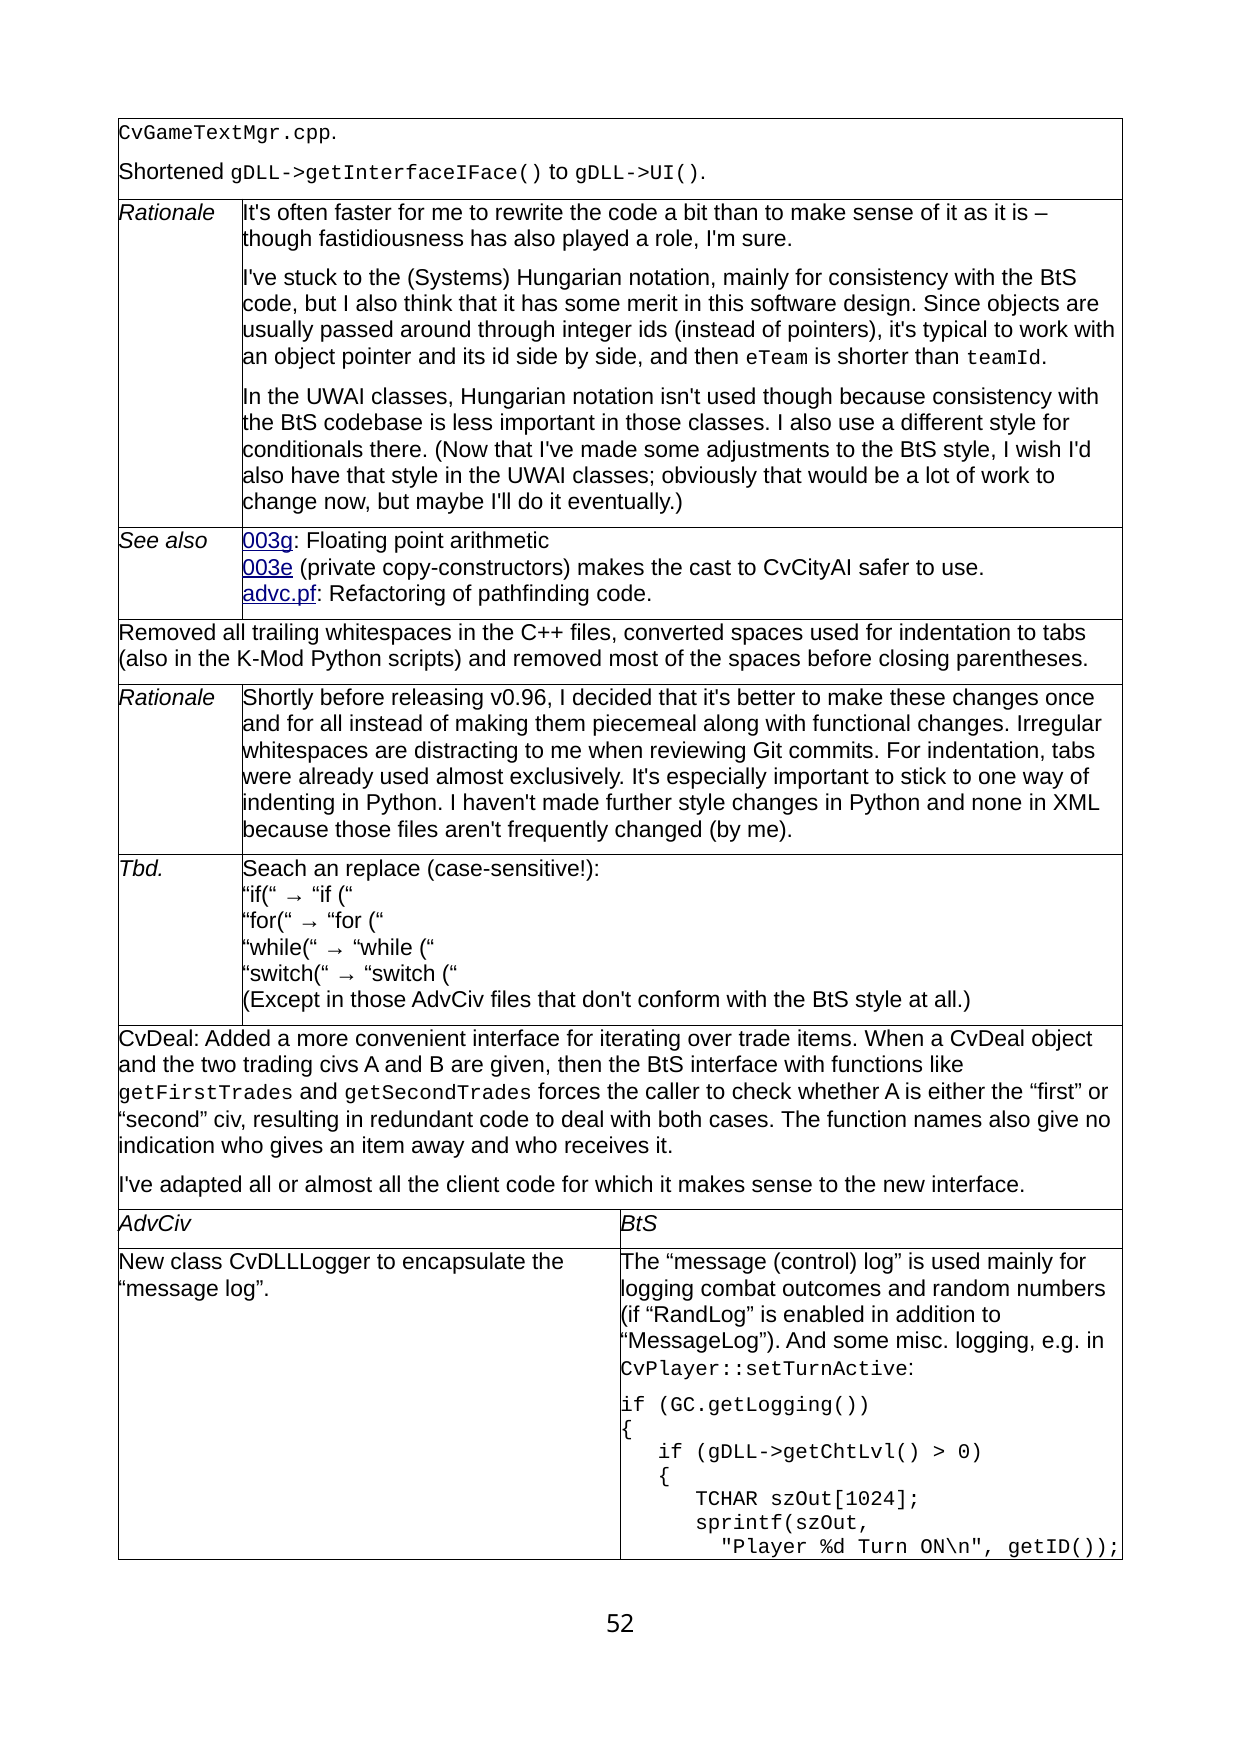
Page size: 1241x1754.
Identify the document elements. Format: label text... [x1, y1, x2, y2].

table_cell New class CvDLLLogger to encapsulate the “message log”. [119, 1249, 620, 1559]
table_cell Rationale [119, 200, 242, 527]
table_cell It's often faster for me to rewrite the code a bit than to make sense of it as it is – though fastidiousness has also played a role, I'm sure. I've stuck to the (Systems) Hungarian notation, mainly for consistency with the BtS code, but I also think that it has some merit in this software design. Since objects are usually passed around through integer ids (instead of pointers), it's typical to work with an object pointer and its id side by side, and then eTeam is shorter than teamId. In the UWAI classes, Hungarian notation isn't used though because consistency with the BtS codebase is less important in those classes. I also use a different style for conditionals there. (Now that I've made some adjustments to the BtS style, I wish I'd also have that style in the UWAI classes; obviously that would be a lot of work to change now, but maybe I'll do it eventually.) [243, 200, 1122, 527]
table_cell BtS [621, 1210, 1122, 1248]
table_cell Removed all trailing whitespaces in the C++ files, converted spaces used for indentation to tabs (also in the K-Mod Python scripts) and removed most of the spaces before closing parentheses. [119, 620, 1122, 684]
table_cell 003g: Floating point arithmetic 003e (private copy-constructors) makes the cast to CvCityAI safer to use. advc.pf: Refactoring of pathfinding code. [243, 528, 1122, 618]
table_cell Tbd. [119, 855, 242, 1025]
table_cell See also [119, 528, 242, 618]
table_cell Seach an replace (case-sensitive!): “if(“ → “if (“ “for(“ → “for (“ “while(“ → “while (“ “switch(“ → “switch (“ (Except in those AdvCiv files that don't conform with the BtS style at all.) [243, 855, 1122, 1025]
table_cell Shortly before releasing v0.96, I decided that it's better to make these changes once and for all instead of making them piecemeal along with functional changes. Irregular whitespaces are distracting to me when reviewing Git commits. For indentation, tabs were already used almost exclusively. It's especially important to stick to one way of indenting in Python. I haven't made further style changes in Python and none in XML because those files aren't frequently changed (by me). [243, 685, 1122, 854]
table_cell CvGameTextMgr.cpp. Shortened gDLL->getInterfaceIFace() to gDLL->UI(). [119, 119, 1122, 198]
table_cell The “message (control) log” is used mainly for logging combat outcomes and random numbers (if “RandLog” is enabled in addition to “MessageLog”). And some misc. logging, e.g. in CvPlayer::setTurnActive: if (GC.getLogging()) { if (gDLL->getChtLvl() > 0) { TCHAR szOut[1024]; sprintf(szOut, "Player %d Turn ON\n", getID()); [621, 1249, 1122, 1559]
table_cell CvDeal: Added a more convenient interface for iterating over trade items. When a CvDeal object and the two trading civs A and B are given, then the BtS interface with functions like getFirstTrades and getSecondTrades forces the caller to check whether A is either the “first” or “second” civ, resulting in redundant code to deal with both cases. The function names also give no indication who gives an item away and who receives it. I've adapted all or almost all the client code for which it makes sense to the new interface. [119, 1026, 1122, 1209]
table_cell AdvCiv [119, 1210, 620, 1248]
table_cell Rationale [119, 685, 242, 854]
